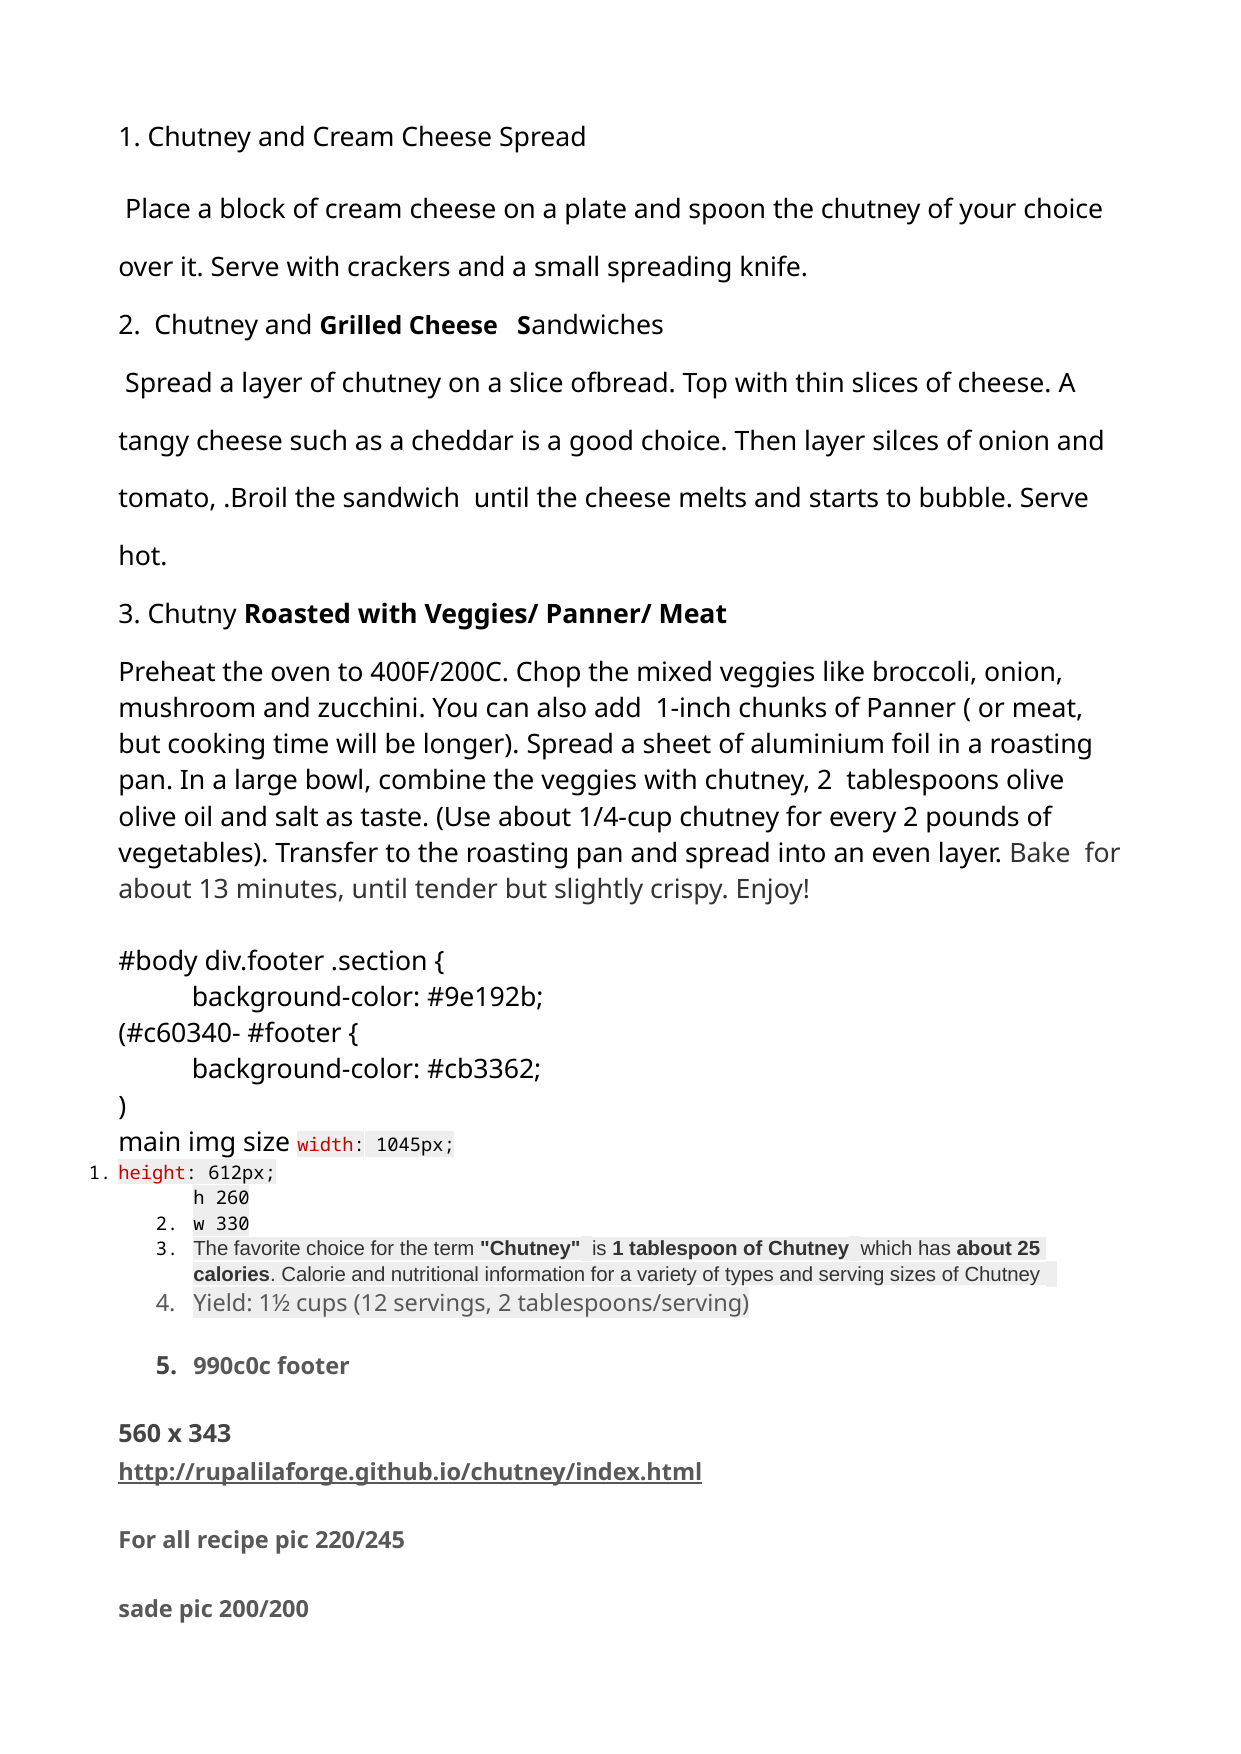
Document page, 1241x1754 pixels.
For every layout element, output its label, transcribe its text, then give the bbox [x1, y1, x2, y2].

text Preheat the oven to 400F/200C. Chop the mixed veggies like broccoli, onion, mushroom and zucchini. You can also add 1-inch chunks of Panner ( or meat, but cooking time will be longer). Spread a sheet of aluminium foil in a roasting pan. In a large bowl, combine the veggies with chutney, 2 tablespoons olive olive oil and salt as taste. (Use about 1/4-cup chutney for every 2 pounds of vegetables). Transfer to the roasting pan and spread into an even layer. Bake for about 13 minutes, until tender but slightly crispy. Enjoy! [118, 653, 1122, 906]
list The favorite choice for the term "Chutney" is 1 tablespoon of Chutney which has about 25 calories. Calorie and nutritional information for a variety of types and serving sizes of Chutney [156, 1236, 1122, 1287]
text For all recipe pic 220/245 [118, 1518, 1122, 1556]
text main img size width: 1045px; [118, 1123, 1122, 1159]
list Spread a layer of chutney on a slice ofbread. Top with thin slices of cheese. A tangy cheese such as a cheddar is a good choice. Then layer silces of onion and tomato, .Broil the sandwich until the cheese melts and starts to bubble. Serve hot. [118, 364, 1122, 573]
text sade pic 200/200 [118, 1587, 1122, 1624]
list 990c0c footer [156, 1347, 1122, 1381]
list w 330 [156, 1210, 1122, 1236]
subtitle http://rupalilaforge.github.io/chutney/index.html [118, 1449, 1122, 1487]
list height: 612px; [118, 1159, 1122, 1184]
list h 260 [156, 1184, 1122, 1210]
list Place a block of cream cheese on a plate and spoon the chutney of your choice over it. Serve with crackers and a small spreading knife. [118, 190, 1122, 284]
list Yield: 1½ cups (12 servings, 2 tablespoons/serving) [156, 1287, 1122, 1318]
list 2. Chutney and Grilled Cheese Sandwiches [118, 306, 1122, 342]
list 3. Chutny Roasted with Veggies/ Panner/ Meat [118, 595, 1122, 631]
text 1. Chutney and Cream Cheese Spread [118, 118, 1122, 154]
text 560 x 343 [118, 1415, 1122, 1449]
text #body div.footer .section { background-color: #9e192b; (#c60340- #footer { background-color: #cb3362; ) [118, 942, 1122, 1123]
